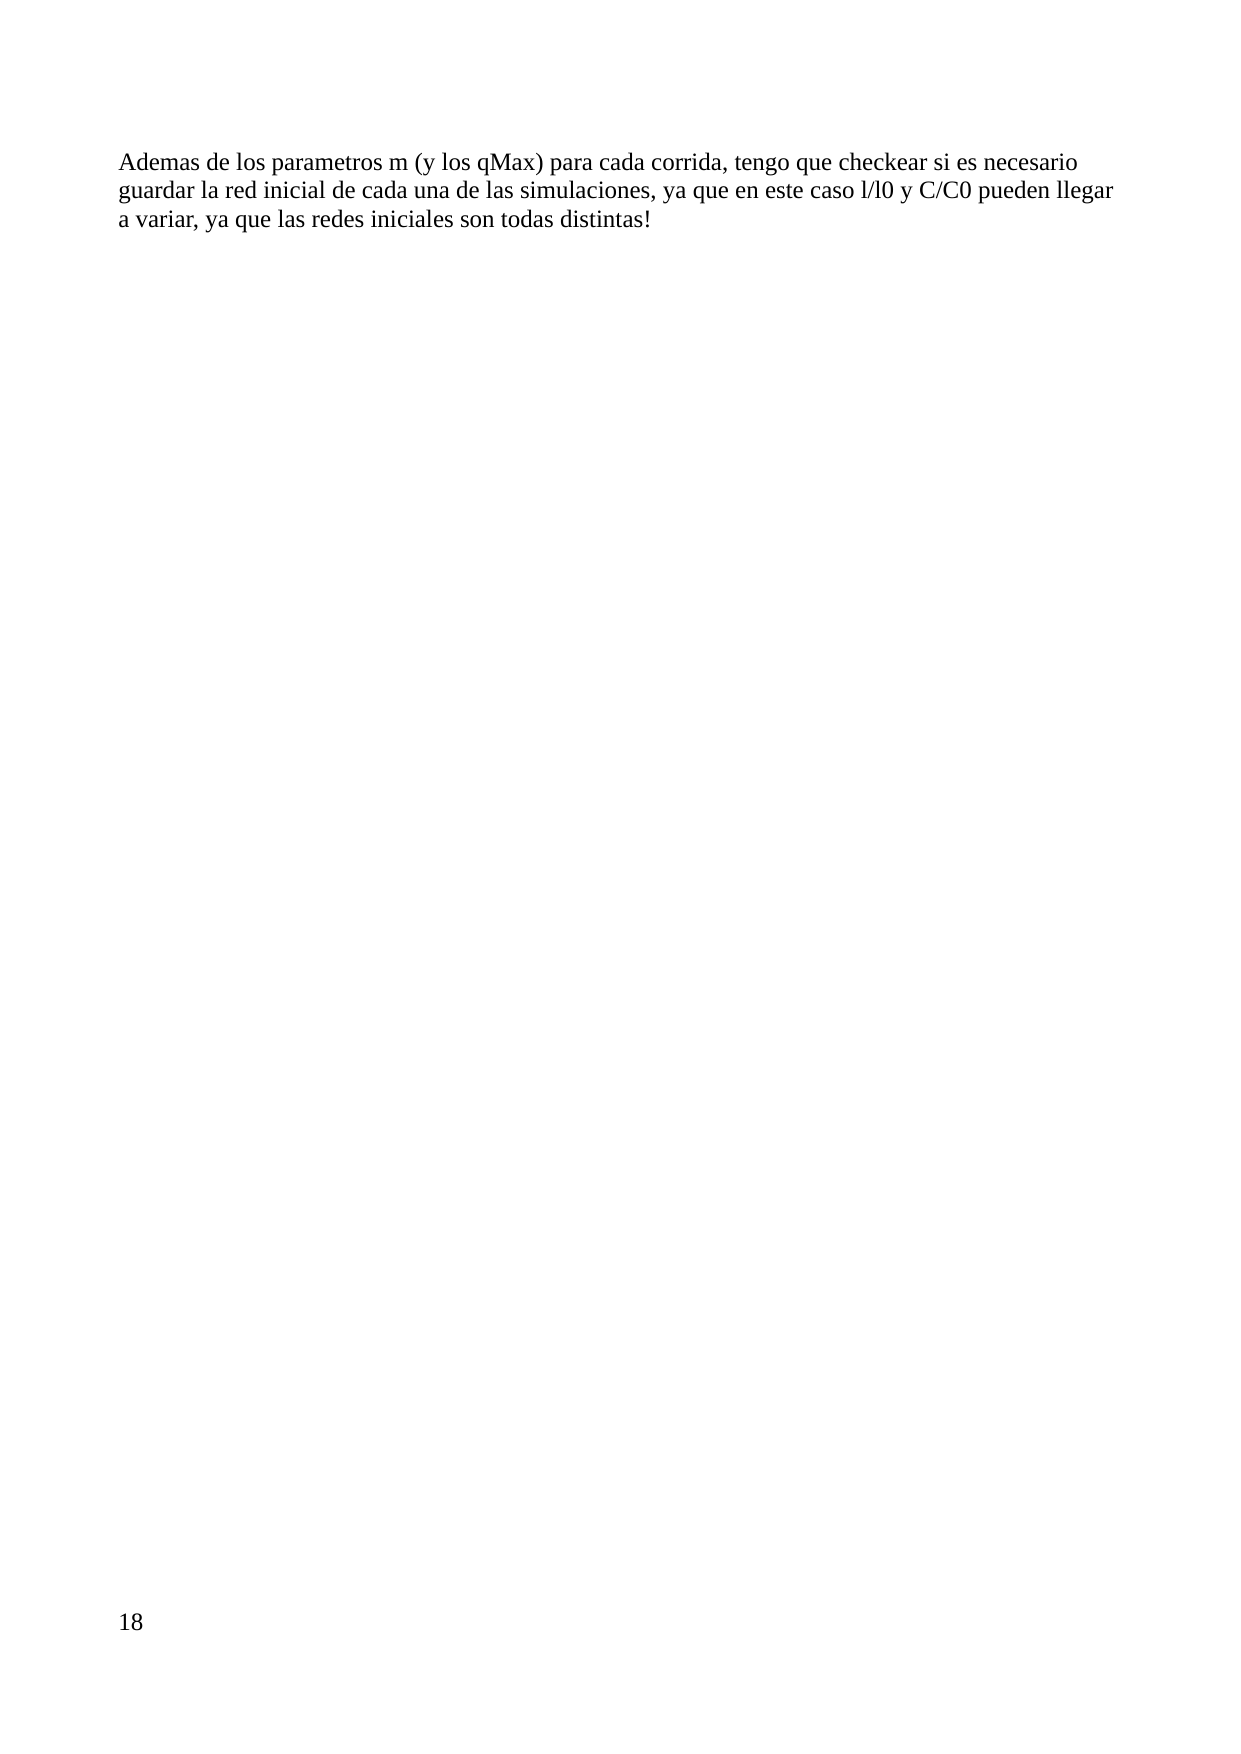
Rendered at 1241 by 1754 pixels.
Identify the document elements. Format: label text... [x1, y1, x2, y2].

text Ademas de los parametros m (y los qMax) para cada corrida, tengo que checkear si es necesario guardar la red inicial de cada una de las simulaciones, ya que en este caso l/l0 y C/C0 pueden llegar a variar, ya que las redes iniciales son todas distintas! [118, 147, 1122, 233]
